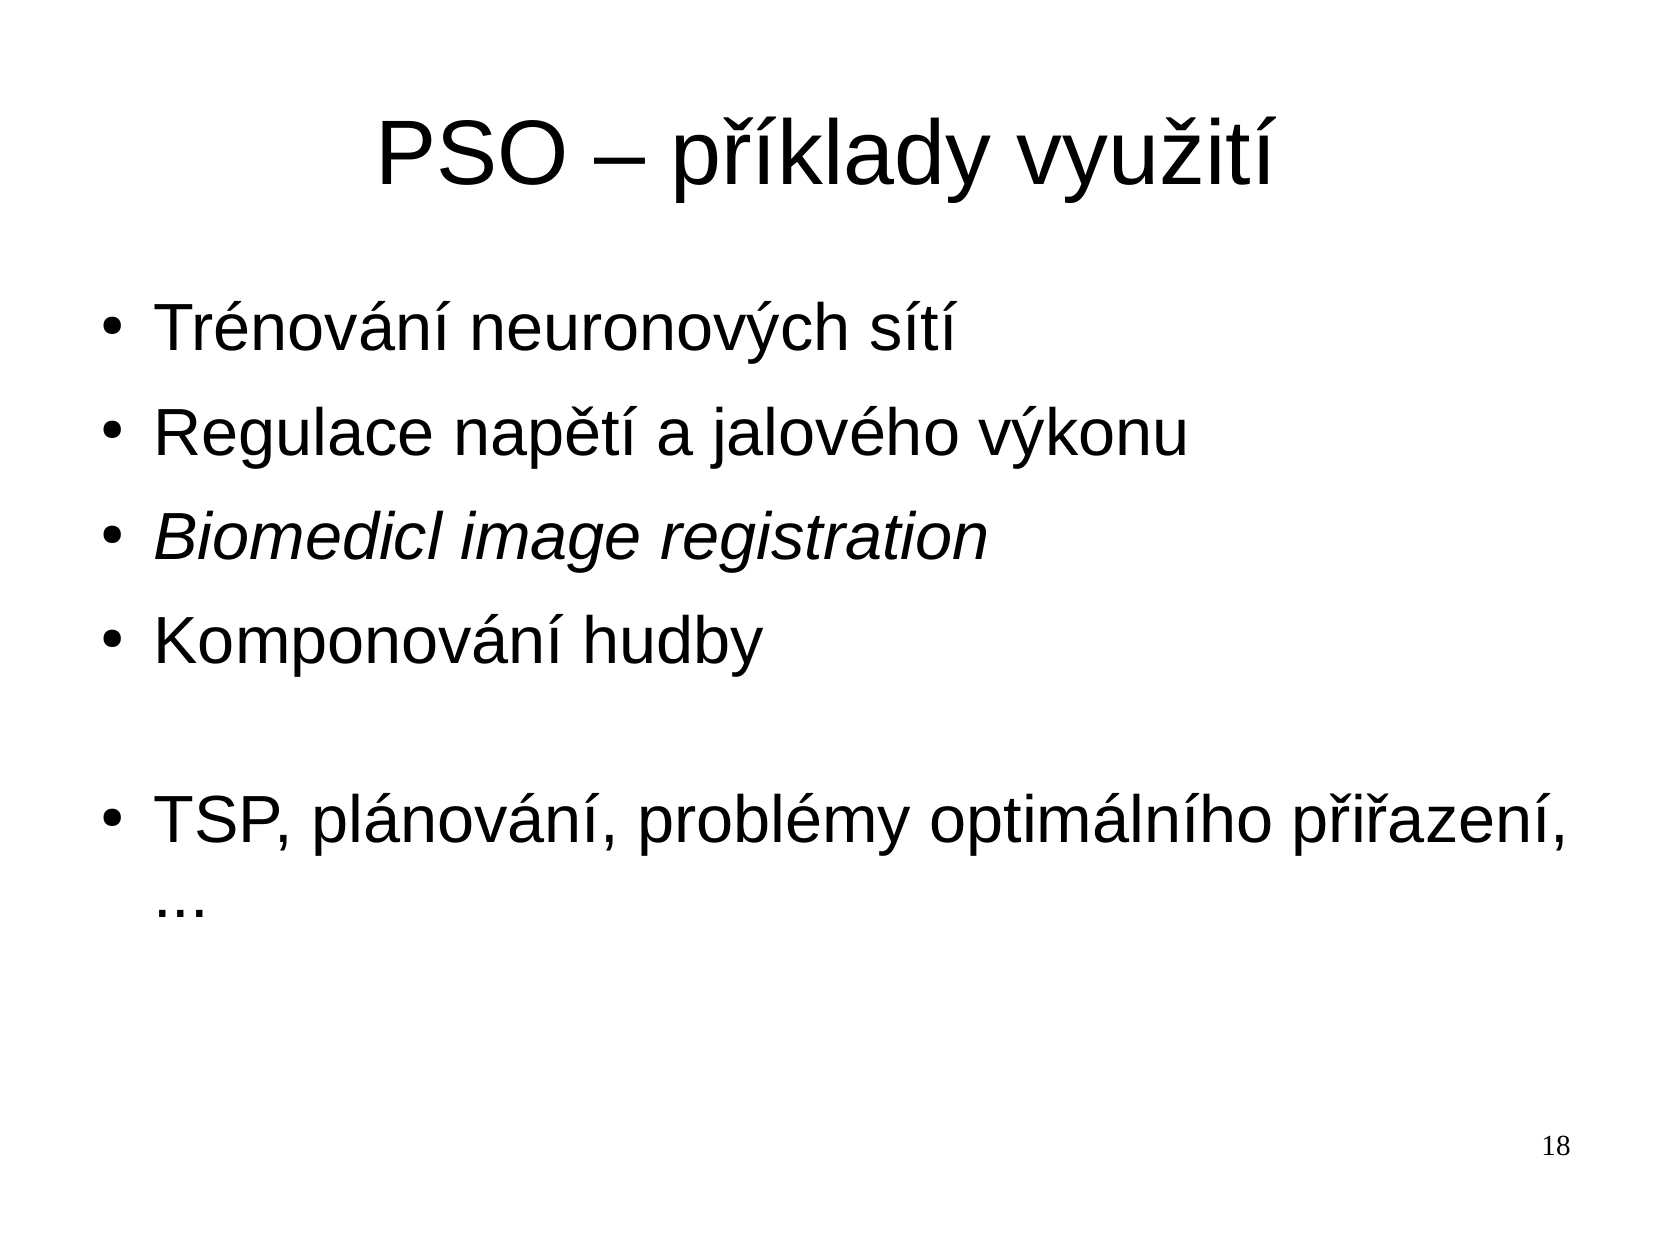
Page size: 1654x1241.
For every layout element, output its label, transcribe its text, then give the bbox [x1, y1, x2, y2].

list Trénování neuronových sítí Regulace napětí a jalového výkonu Biomedicl image registration Komponování hudby TSP, plánování, problémy optimálního přiřazení, ... [82, 290, 1571, 1109]
title PSO – příklady využití [82, 49, 1571, 257]
